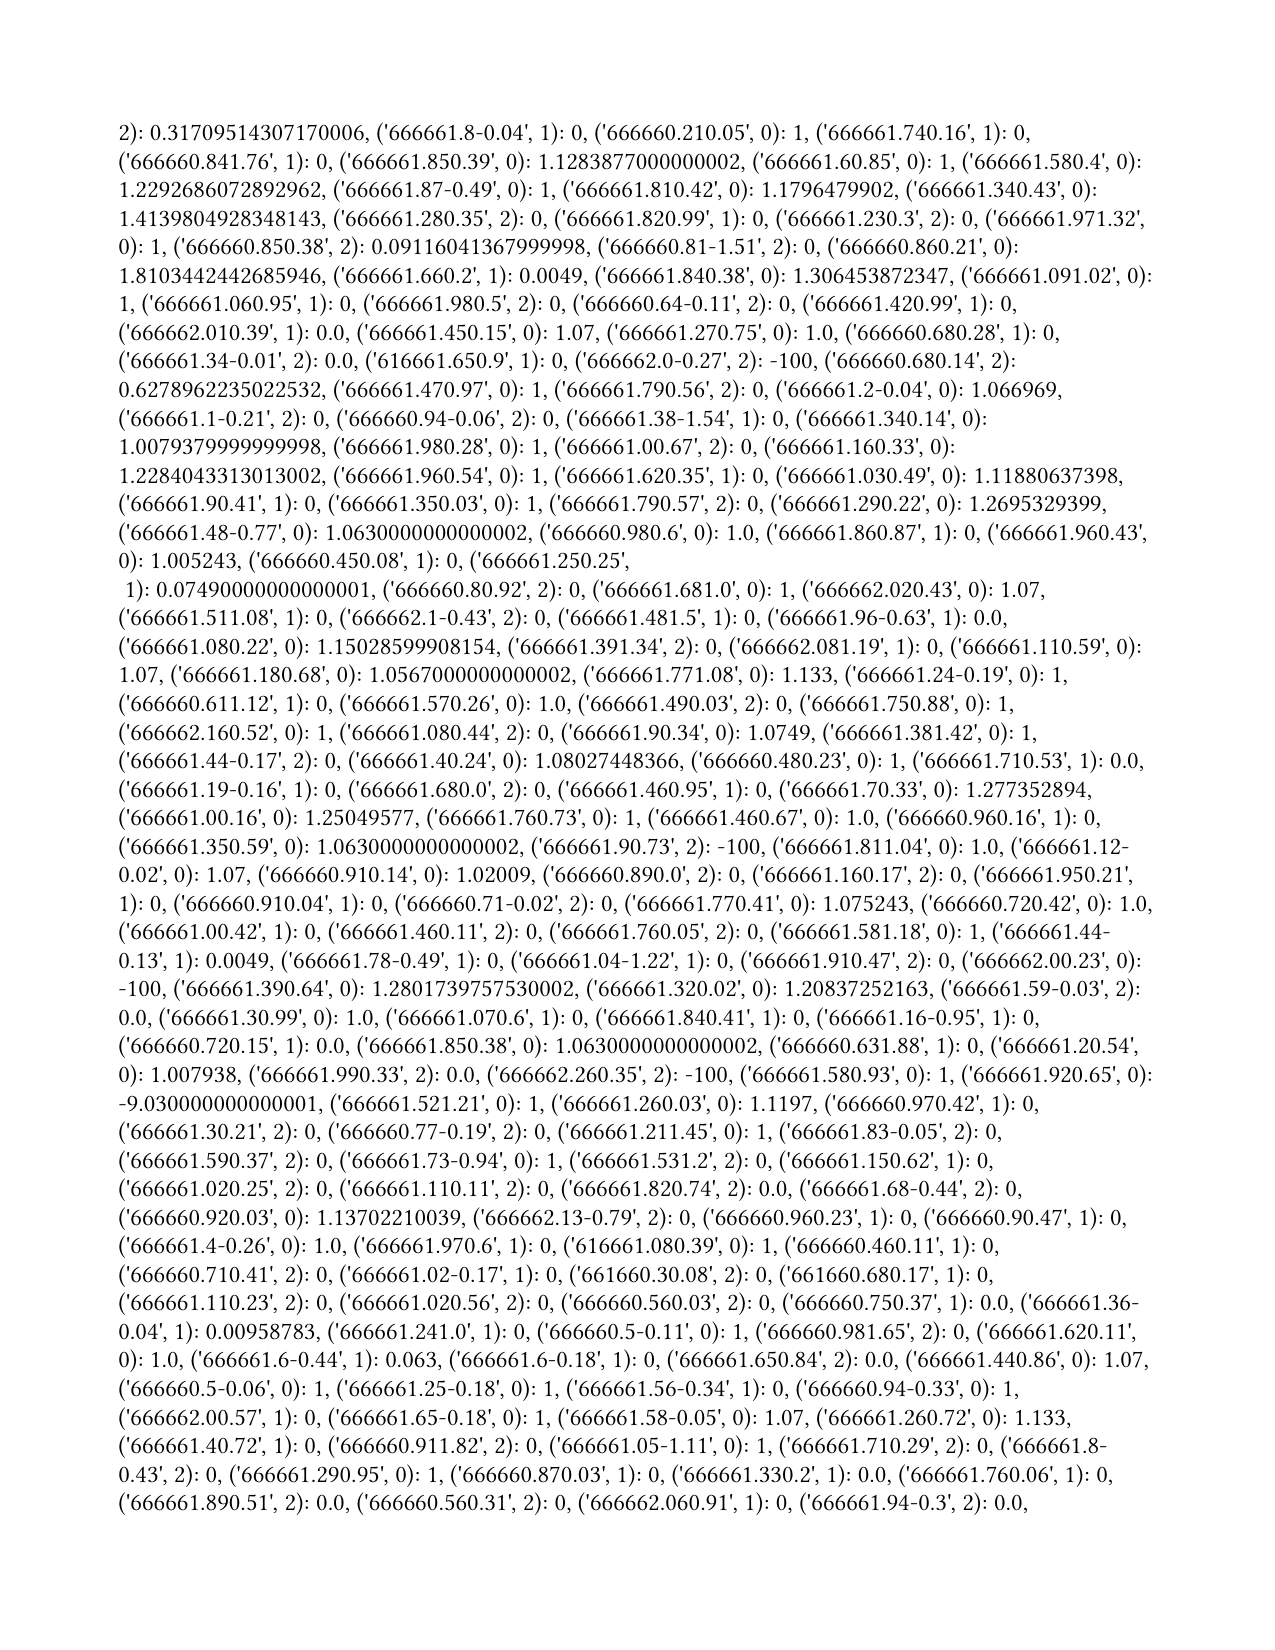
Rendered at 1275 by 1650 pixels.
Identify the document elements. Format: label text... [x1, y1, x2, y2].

text 2): 0.31709514307170006, ('666661.8-0.04', 1): 0, ('666660.210.05', 0): 1, ('666661.740.16', 1): 0, ('666660.841.76', 1): 0, ('666661.850.39', 0): 1.1283877000000002, ('666661.60.85', 0): 1, ('666661.580.4', 0): 1.2292686072892962, ('666661.87-0.49', 0): 1, ('666661.810.42', 0): 1.1796479902, ('666661.340.43', 0): 1.4139804928348143, ('666661.280.35', 2): 0, ('666661.820.99', 1): 0, ('666661.230.3', 2): 0, ('666661.971.32', 0): 1, ('666660.850.38', 2): 0.09116041367999998, ('666660.81-1.51', 2): 0, ('666660.860.21', 0): 1.8103442442685946, ('666661.660.2', 1): 0.0049, ('666661.840.38', 0): 1.306453872347, ('666661.091.02', 0): 1, ('666661.060.95', 1): 0, ('666661.980.5', 2): 0, ('666660.64-0.11', 2): 0, ('666661.420.99', 1): 0, ('666662.010.39', 1): 0.0, ('666661.450.15', 0): 1.07, ('666661.270.75', 0): 1.0, ('666660.680.28', 1): 0, ('666661.34-0.01', 2): 0.0, ('616661.650.9', 1): 0, ('666662.0-0.27', 2): -100, ('666660.680.14', 2): 0.6278962235022532, ('666661.470.97', 0): 1, ('666661.790.56', 2): 0, ('666661.2-0.04', 0): 1.066969, ('666661.1-0.21', 2): 0, ('666660.94-0.06', 2): 0, ('666661.38-1.54', 1): 0, ('666661.340.14', 0): 1.0079379999999998, ('666661.980.28', 0): 1, ('666661.00.67', 2): 0, ('666661.160.33', 0): 1.2284043313013002, ('666661.960.54', 0): 1, ('666661.620.35', 1): 0, ('666661.030.49', 0): 1.11880637398, ('666661.90.41', 1): 0, ('666661.350.03', 0): 1, ('666661.790.57', 2): 0, ('666661.290.22', 0): 1.2695329399, ('666661.48-0.77', 0): 1.0630000000000002, ('666660.980.6', 0): 1.0, ('666661.860.87', 1): 0, ('666661.960.43', 0): 1.005243, ('666660.450.08', 1): 0, ('666661.250.25', [118, 118, 1157, 575]
text 1): 0.07490000000000001, ('666660.80.92', 2): 0, ('666661.681.0', 0): 1, ('666662.020.43', 0): 1.07, ('666661.511.08', 1): 0, ('666662.1-0.43', 2): 0, ('666661.481.5', 1): 0, ('666661.96-0.63', 1): 0.0, ('666661.080.22', 0): 1.15028599908154, ('666661.391.34', 2): 0, ('666662.081.19', 1): 0, ('666661.110.59', 0): 1.07, ('666661.180.68', 0): 1.0567000000000002, ('666661.771.08', 0): 1.133, ('666661.24-0.19', 0): 1, ('666660.611.12', 1): 0, ('666661.570.26', 0): 1.0, ('666661.490.03', 2): 0, ('666661.750.88', 0): 1, ('666662.160.52', 0): 1, ('666661.080.44', 2): 0, ('666661.90.34', 0): 1.0749, ('666661.381.42', 0): 1, ('666661.44-0.17', 2): 0, ('666661.40.24', 0): 1.08027448366, ('666660.480.23', 0): 1, ('666661.710.53', 1): 0.0, ('666661.19-0.16', 1): 0, ('666661.680.0', 2): 0, ('666661.460.95', 1): 0, ('666661.70.33', 0): 1.277352894, ('666661.00.16', 0): 1.25049577, ('666661.760.73', 0): 1, ('666661.460.67', 0): 1.0, ('666660.960.16', 1): 0, ('666661.350.59', 0): 1.0630000000000002, ('666661.90.73', 2): -100, ('666661.811.04', 0): 1.0, ('666661.12-0.02', 0): 1.07, ('666660.910.14', 0): 1.02009, ('666660.890.0', 2): 0, ('666661.160.17', 2): 0, ('666661.950.21', 1): 0, ('666660.910.04', 1): 0, ('666660.71-0.02', 2): 0, ('666661.770.41', 0): 1.075243, ('666660.720.42', 0): 1.0, ('666661.00.42', 1): 0, ('666661.460.11', 2): 0, ('666661.760.05', 2): 0, ('666661.581.18', 0): 1, ('666661.44-0.13', 1): 0.0049, ('666661.78-0.49', 1): 0, ('666661.04-1.22', 1): 0, ('666661.910.47', 2): 0, ('666662.00.23', 0): -100, ('666661.390.64', 0): 1.2801739757530002, ('666661.320.02', 0): 1.20837252163, ('666661.59-0.03', 2): 0.0, ('666661.30.99', 0): 1.0, ('666661.070.6', 1): 0, ('666661.840.41', 1): 0, ('666661.16-0.95', 1): 0, ('666660.720.15', 1): 0.0, ('666661.850.38', 0): 1.0630000000000002, ('666660.631.88', 1): 0, ('666661.20.54', 0): 1.007938, ('666661.990.33', 2): 0.0, ('666662.260.35', 2): -100, ('666661.580.93', 0): 1, ('666661.920.65', 0): -9.030000000000001, ('666661.521.21', 0): 1, ('666661.260.03', 0): 1.1197, ('666660.970.42', 1): 0, ('666661.30.21', 2): 0, ('666660.77-0.19', 2): 0, ('666661.211.45', 0): 1, ('666661.83-0.05', 2): 0, ('666661.590.37', 2): 0, ('666661.73-0.94', 0): 1, ('666661.531.2', 2): 0, ('666661.150.62', 1): 0, ('666661.020.25', 2): 0, ('666661.110.11', 2): 0, ('666661.820.74', 2): 0.0, ('666661.68-0.44', 2): 0, ('666660.920.03', 0): 1.13702210039, ('666662.13-0.79', 2): 0, ('666660.960.23', 1): 0, ('666660.90.47', 1): 0, ('666661.4-0.26', 0): 1.0, ('666661.970.6', 1): 0, ('616661.080.39', 0): 1, ('666660.460.11', 1): 0, ('666660.710.41', 2): 0, ('666661.02-0.17', 1): 0, ('661660.30.08', 2): 0, ('661660.680.17', 1): 0, ('666661.110.23', 2): 0, ('666661.020.56', 2): 0, ('666660.560.03', 2): 0, ('666660.750.37', 1): 0.0, ('666661.36-0.04', 1): 0.00958783, ('666661.241.0', 1): 0, ('666660.5-0.11', 0): 1, ('666660.981.65', 2): 0, ('666661.620.11', 0): 1.0, ('666661.6-0.44', 1): 0.063, ('666661.6-0.18', 1): 0, ('666661.650.84', 2): 0.0, ('666661.440.86', 0): 1.07, ('666660.5-0.06', 0): 1, ('666661.25-0.18', 0): 1, ('666661.56-0.34', 1): 0, ('666660.94-0.33', 0): 1, ('666662.00.57', 1): 0, ('666661.65-0.18', 0): 1, ('666661.58-0.05', 0): 1.07, ('666661.260.72', 0): 1.133, ('666661.40.72', 1): 0, ('666660.911.82', 2): 0, ('666661.05-1.11', 0): 1, ('666661.710.29', 2): 0, ('666661.8-0.43', 2): 0, ('666661.290.95', 0): 1, ('666660.870.03', 1): 0, ('666661.330.2', 1): 0.0, ('666661.760.06', 1): 0, ('666661.890.51', 2): 0.0, ('666660.560.31', 2): 0, ('666662.060.91', 1): 0, ('666661.94-0.3', 2): 0.0, [118, 575, 1157, 1517]
